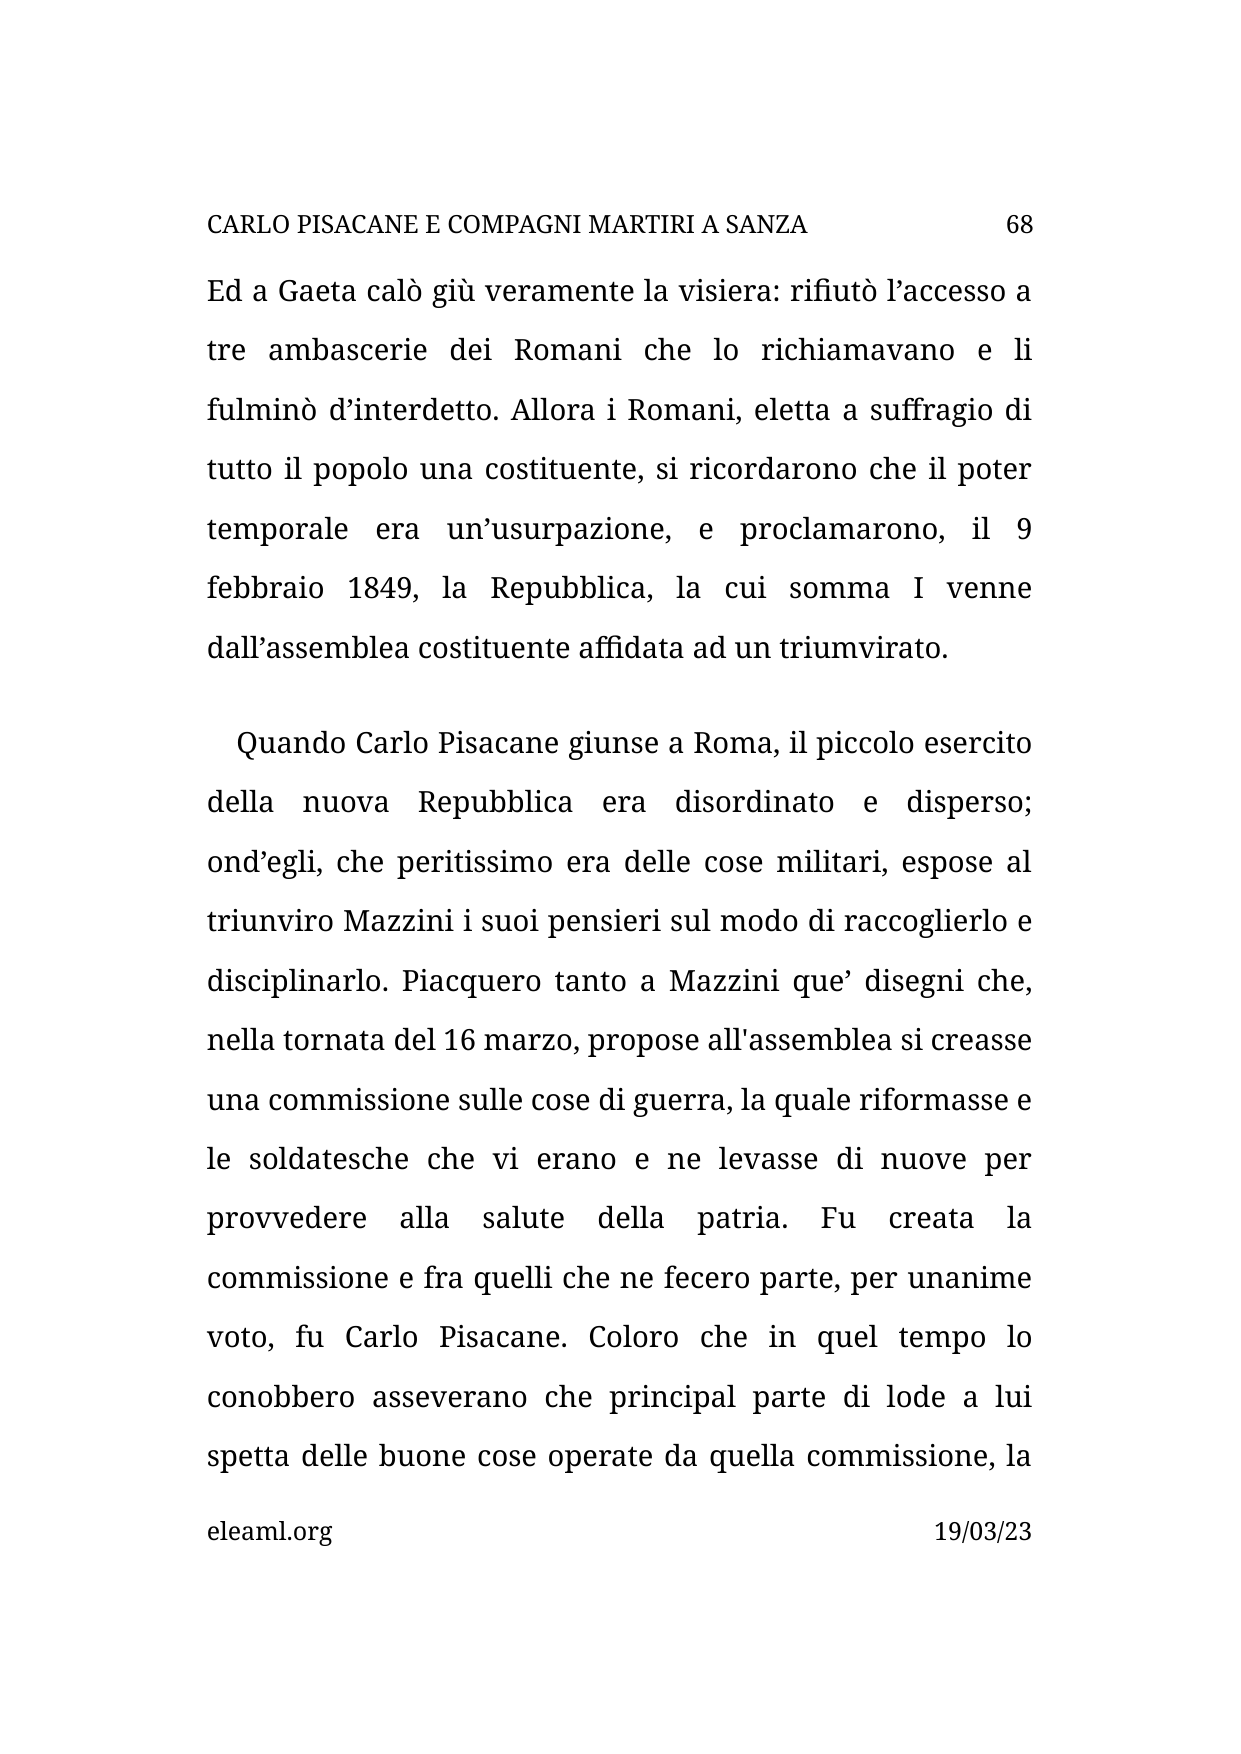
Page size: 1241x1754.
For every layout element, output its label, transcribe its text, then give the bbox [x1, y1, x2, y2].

text Ed a Gaeta calò giù veramente la visiera: rifiutò l’accesso a tre ambascerie dei Romani che lo richiamavano e li fulminò d’interdetto. Allora i Romani, eletta a suffragio di tutto il popolo una costituente, si ricordarono che il poter temporale era un’usurpazione, e proclamarono, il 9 febbraio 1849, la Repubblica, la cui somma I venne dall’assemblea costituente affidata ad un triumvirato. [207, 270, 1033, 667]
text Quando Carlo Pisacane giunse a Roma, il piccolo esercito della nuova Repubblica era disordinato e disperso; ond’egli, che peritissimo era delle cose militari, espose al triunviro Mazzini i suoi pensieri sul modo di raccoglierlo e disciplinarlo. Piacquero tanto a Mazzini que’ disegni che, nella tornata del 16 marzo, propose all'assemblea si creasse una commissione sulle cose di guerra, la quale riformasse e le soldatesche che vi erano e ne levasse di nuove per provvedere alla salute della patria. Fu creata la commissione e fra quelli che ne fecero parte, per unanime voto, fu Carlo Pisacane. Coloro che in quel tempo lo conobbero asseverano che principal parte di lode a lui spetta delle buone cose operate da quella commissione, la [207, 722, 1033, 1475]
